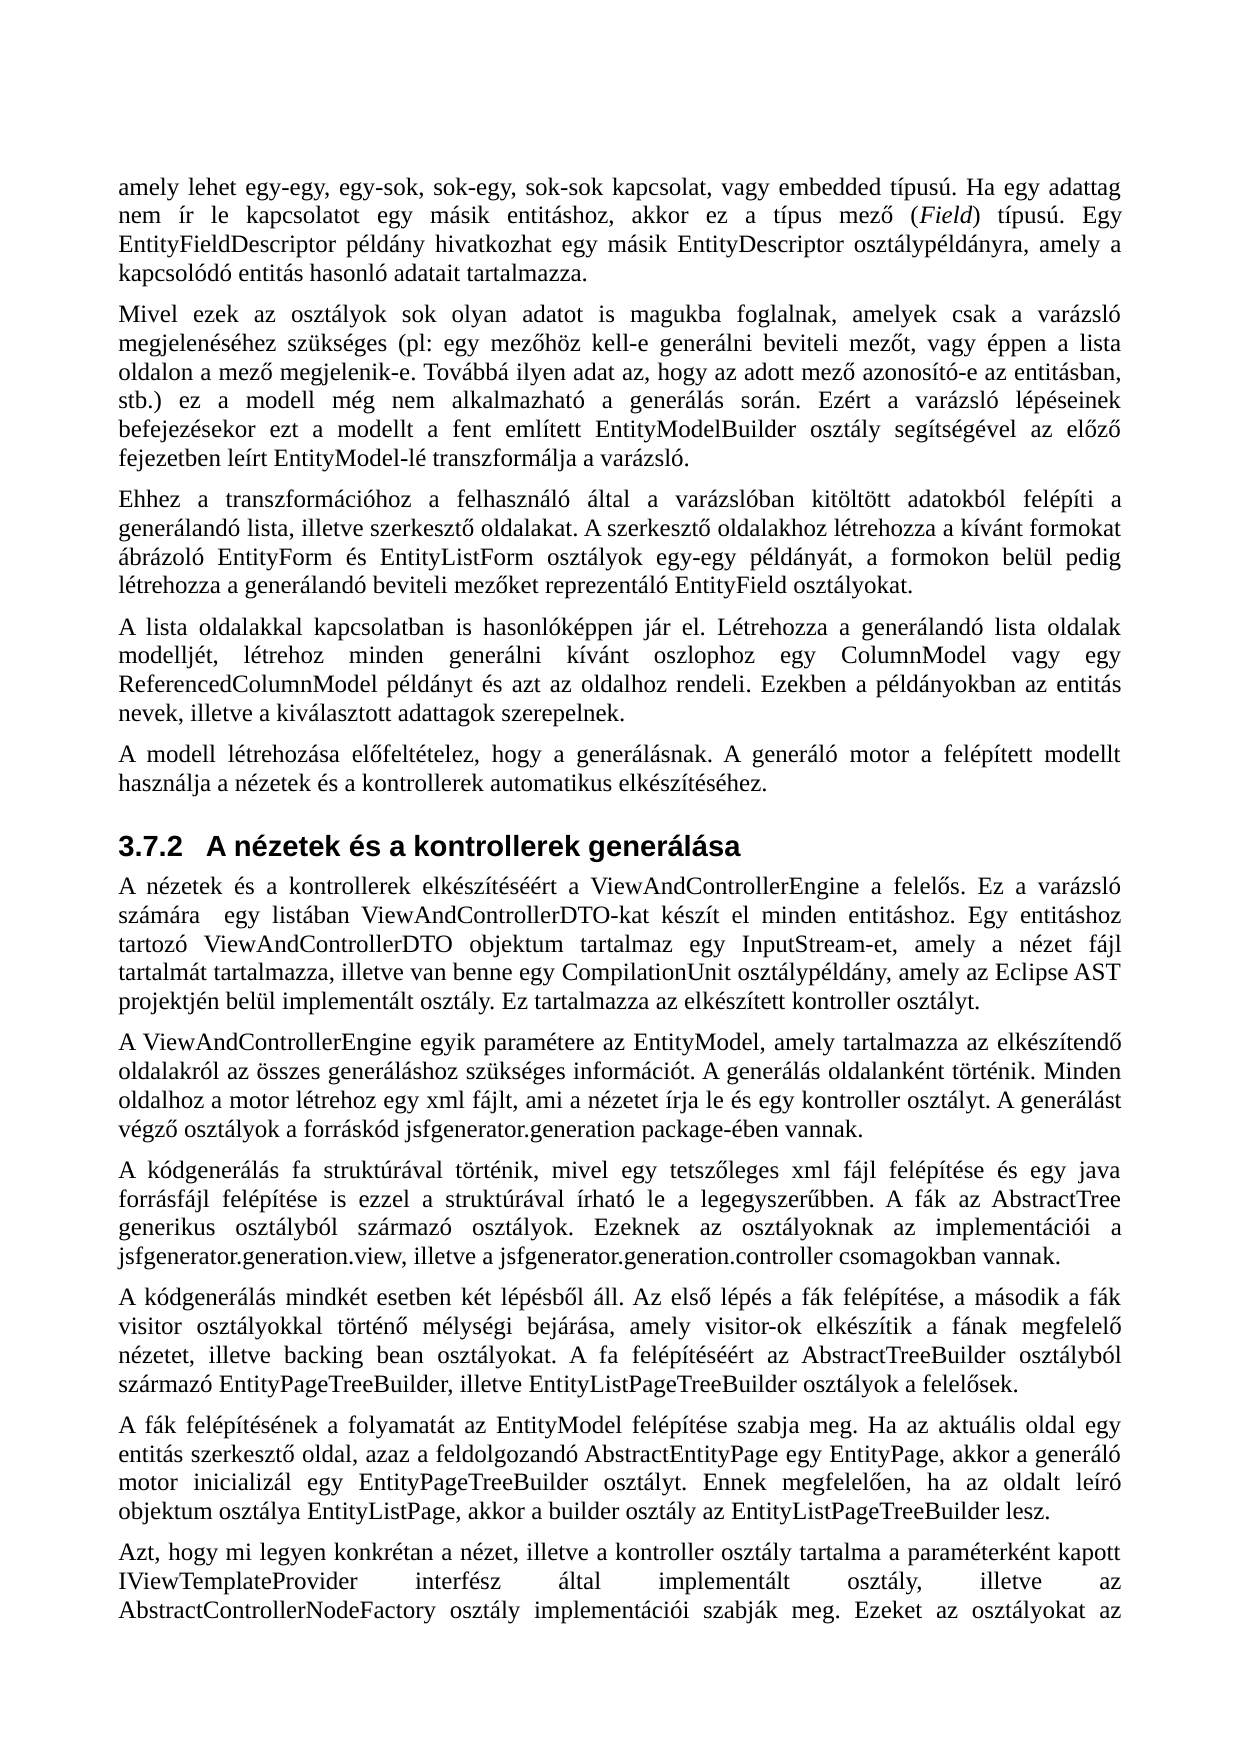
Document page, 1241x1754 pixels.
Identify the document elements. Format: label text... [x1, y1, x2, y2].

text A nézetek és a kontrollerek elkészítéséért a ViewAndControllerEngine a felelős. Ez a varázsló számára egy listában ViewAndControllerDTO-kat készít el minden entitáshoz. Egy entitáshoz tartozó ViewAndControllerDTO objektum tartalmaz egy InputStream-et, amely a nézet fájl tartalmát tartalmazza, illetve van benne egy CompilationUnit osztálypéldány, amely az Eclipse AST projektjén belül implementált osztály. Ez tartalmazza az elkészített kontroller osztályt. [118, 871, 1122, 1015]
text A ViewAndControllerEngine egyik paramétere az EntityModel, amely tartalmazza az elkészítendő oldalakról az összes generáláshoz szükséges információt. A generálás oldalanként történik. Minden oldalhoz a motor létrehoz egy xml fájlt, ami a nézetet írja le és egy kontroller osztályt. A generálást végző osztályok a forráskód jsfgenerator.generation package-ében vannak. [118, 1027, 1122, 1142]
text A modell létrehozása előfeltételez, hogy a generálásnak. A generáló motor a felépített modellt használja a nézetek és a kontrollerek automatikus elkészítéséhez. [118, 739, 1122, 797]
text A fák felépítésének a folyamatát az EntityModel felépítése szabja meg. Ha az aktuális oldal egy entitás szerkesztő oldal, azaz a feldolgozandó AbstractEntityPage egy EntityPage, akkor a generáló motor inicializál egy EntityPageTreeBuilder osztályt. Ennek megfelelően, ha az oldalt leíró objektum osztálya EntityListPage, akkor a builder osztály az EntityListPageTreeBuilder lesz. [118, 1410, 1122, 1525]
text A lista oldalakkal kapcsolatban is hasonlóképpen jár el. Létrehozza a generálandó lista oldalak modelljét, létrehoz minden generálni kívánt oszlophoz egy ColumnModel vagy egy ReferencedColumnModel példányt és azt az oldalhoz rendeli. Ezekben a példányokban az entitás nevek, illetve a kiválasztott adattagok szerepelnek. [118, 612, 1122, 727]
text Azt, hogy mi legyen konkrétan a nézet, illetve a kontroller osztály tartalma a paraméterként kapott IViewTemplateProvider interfész által implementált osztály, illetve az AbstractControllerNodeFactory osztály implementációi szabják meg. Ezeket az osztályokat az [118, 1537, 1122, 1624]
text Ehhez a transzformációhoz a felhasználó által a varázslóban kitöltött adatokból felépíti a generálandó lista, illetve szerkesztő oldalakat. A szerkesztő oldalakhoz létrehozza a kívánt formokat ábrázoló EntityForm és EntityListForm osztályok egy-egy példányát, a formokon belül pedig létrehozza a generálandó beviteli mezőket reprezentáló EntityField osztályokat. [118, 484, 1122, 599]
text A kódgenerálás mindkét esetben két lépésből áll. Az első lépés a fák felépítése, a második a fák visitor osztályokkal történő mélységi bejárása, amely visitor-ok elkészítik a fának megfelelő nézetet, illetve backing bean osztályokat. A fa felépítéséért az AbstractTreeBuilder osztályból származó EntityPageTreeBuilder, illetve EntityListPageTreeBuilder osztályok a felelősek. [118, 1282, 1122, 1397]
text Mivel ezek az osztályok sok olyan adatot is magukba foglalnak, amelyek csak a varázsló megjelenéséhez szükséges (pl: egy mezőhöz kell-e generálni beviteli mezőt, vagy éppen a lista oldalon a mező megjelenik-e. Továbbá ilyen adat az, hogy az adott mező azonosító-e az entitásban, stb.) ez a modell még nem alkalmazható a generálás során. Ezért a varázsló lépéseinek befejezésekor ezt a modellt a fent említett EntityModelBuilder osztály segítségével az előző fejezetben leírt EntityModel-lé transzformálja a varázsló. [118, 299, 1122, 472]
text amely lehet egy-egy, egy-sok, sok-egy, sok-sok kapcsolat, vagy embedded típusú. Ha egy adattag nem ír le kapcsolatot egy másik entitáshoz, akkor ez a típus mező (Field) típusú. Egy EntityFieldDescriptor példány hivatkozhat egy másik EntityDescriptor osztálypéldányra, amely a kapcsolódó entitás hasonló adatait tartalmazza. [118, 172, 1122, 287]
subtitle A nézetek és a kontrollerek generálása [118, 829, 1122, 862]
text A kódgenerálás fa struktúrával történik, mivel egy tetszőleges xml fájl felépítése és egy java forrásfájl felépítése is ezzel a struktúrával írható le a legegyszerűbben. A fák az AbstractTree generikus osztályból származó osztályok. Ezeknek az osztályoknak az implementációi a jsfgenerator.generation.view, illetve a jsfgenerator.generation.controller csomagokban vannak. [118, 1155, 1122, 1270]
